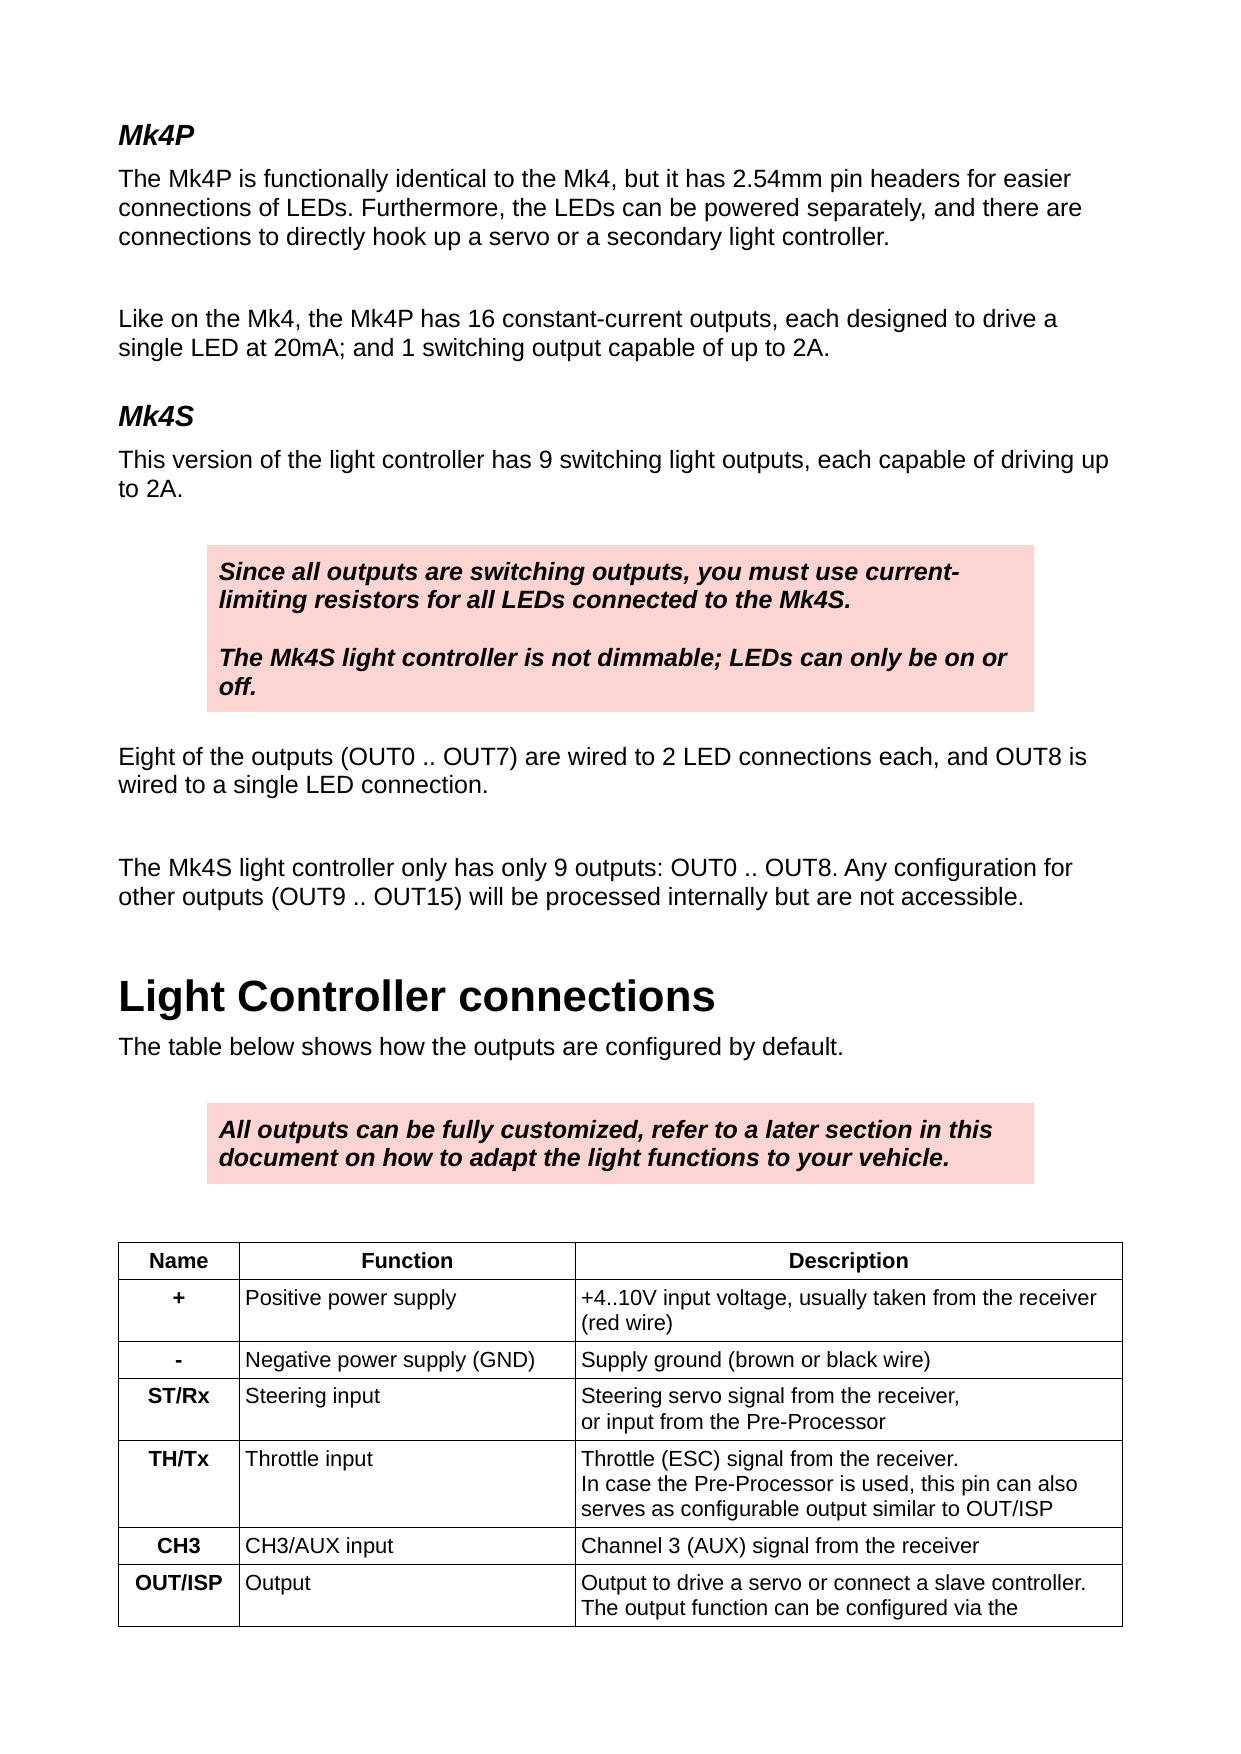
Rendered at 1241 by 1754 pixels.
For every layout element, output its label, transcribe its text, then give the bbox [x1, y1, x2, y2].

text This version of the light controller has 9 switching light outputs, each capable of driving up to 2A. [118, 445, 1122, 503]
table_cell + [119, 1280, 239, 1341]
table_header Description [576, 1243, 1122, 1279]
table_cell Supply ground (brown or black wire) [576, 1342, 1122, 1378]
table_cell Output to drive a servo or connect a slave controller. The output function can be configured via the [576, 1565, 1122, 1626]
text All outputs can be fully customized, refer to a later section in this document on how to adapt the light functions to your vehicle. [207, 1103, 1034, 1184]
subtitle Mk4S [118, 399, 1122, 433]
text Like on the Mk4, the Mk4P has 16 constant-current outputs, each designed to drive a single LED at 20mA; and 1 switching output capable of up to 2A. [118, 304, 1122, 362]
table_cell ST/Rx [119, 1379, 239, 1439]
table_cell Steering servo signal from the receiver, or input from the Pre-Processor [576, 1379, 1122, 1439]
text The Mk4S light controller only has only 9 outputs: OUT0 .. OUT8. Any configuration for other outputs (OUT9 .. OUT15) will be processed internally but are not accessible. [118, 853, 1122, 910]
text Eight of the outputs (OUT0 .. OUT7) are wired to 2 LED connections each, and OUT8 is wired to a single LED connection. [118, 741, 1122, 799]
table_cell Channel 3 (AUX) signal from the receiver [576, 1528, 1122, 1563]
table_cell +4..10V input voltage, usually taken from the receiver (red wire) [576, 1280, 1122, 1341]
table_cell OUT/ISP [119, 1565, 239, 1626]
table_cell Throttle input [240, 1441, 575, 1527]
table_cell Output [240, 1565, 575, 1626]
subtitle Mk4P [118, 118, 1122, 152]
table_cell Positive power supply [240, 1280, 575, 1341]
table_cell CH3/AUX input [240, 1528, 575, 1563]
text The Mk4P is functionally identical to the Mk4, but it has 2.54mm pin headers for easier connections of LEDs. Furthermore, the LEDs can be powered separately, and there are connections to directly hook up a servo or a secondary light controller. [118, 164, 1122, 250]
text Since all outputs are switching outputs, you must use current-limiting resistors for all LEDs connected to the Mk4S. [207, 545, 1034, 614]
text The Mk4S light controller is not dimmable; LEDs can only be on or off. [207, 643, 1034, 712]
subtitle Light Controller connections [118, 970, 1122, 1020]
table_cell - [119, 1342, 239, 1378]
table_cell Steering input [240, 1379, 575, 1439]
table_header Function [240, 1243, 575, 1279]
table_cell CH3 [119, 1528, 239, 1563]
table_cell TH/Tx [119, 1441, 239, 1527]
table_cell Negative power supply (GND) [240, 1342, 575, 1378]
text The table below shows how the outputs are configured by default. [118, 1032, 1122, 1061]
table_cell Throttle (ESC) signal from the receiver. In case the Pre-Processor is used, this pin can also serves as configurable output similar to OUT/ISP [576, 1441, 1122, 1527]
table_header Name [119, 1243, 239, 1279]
